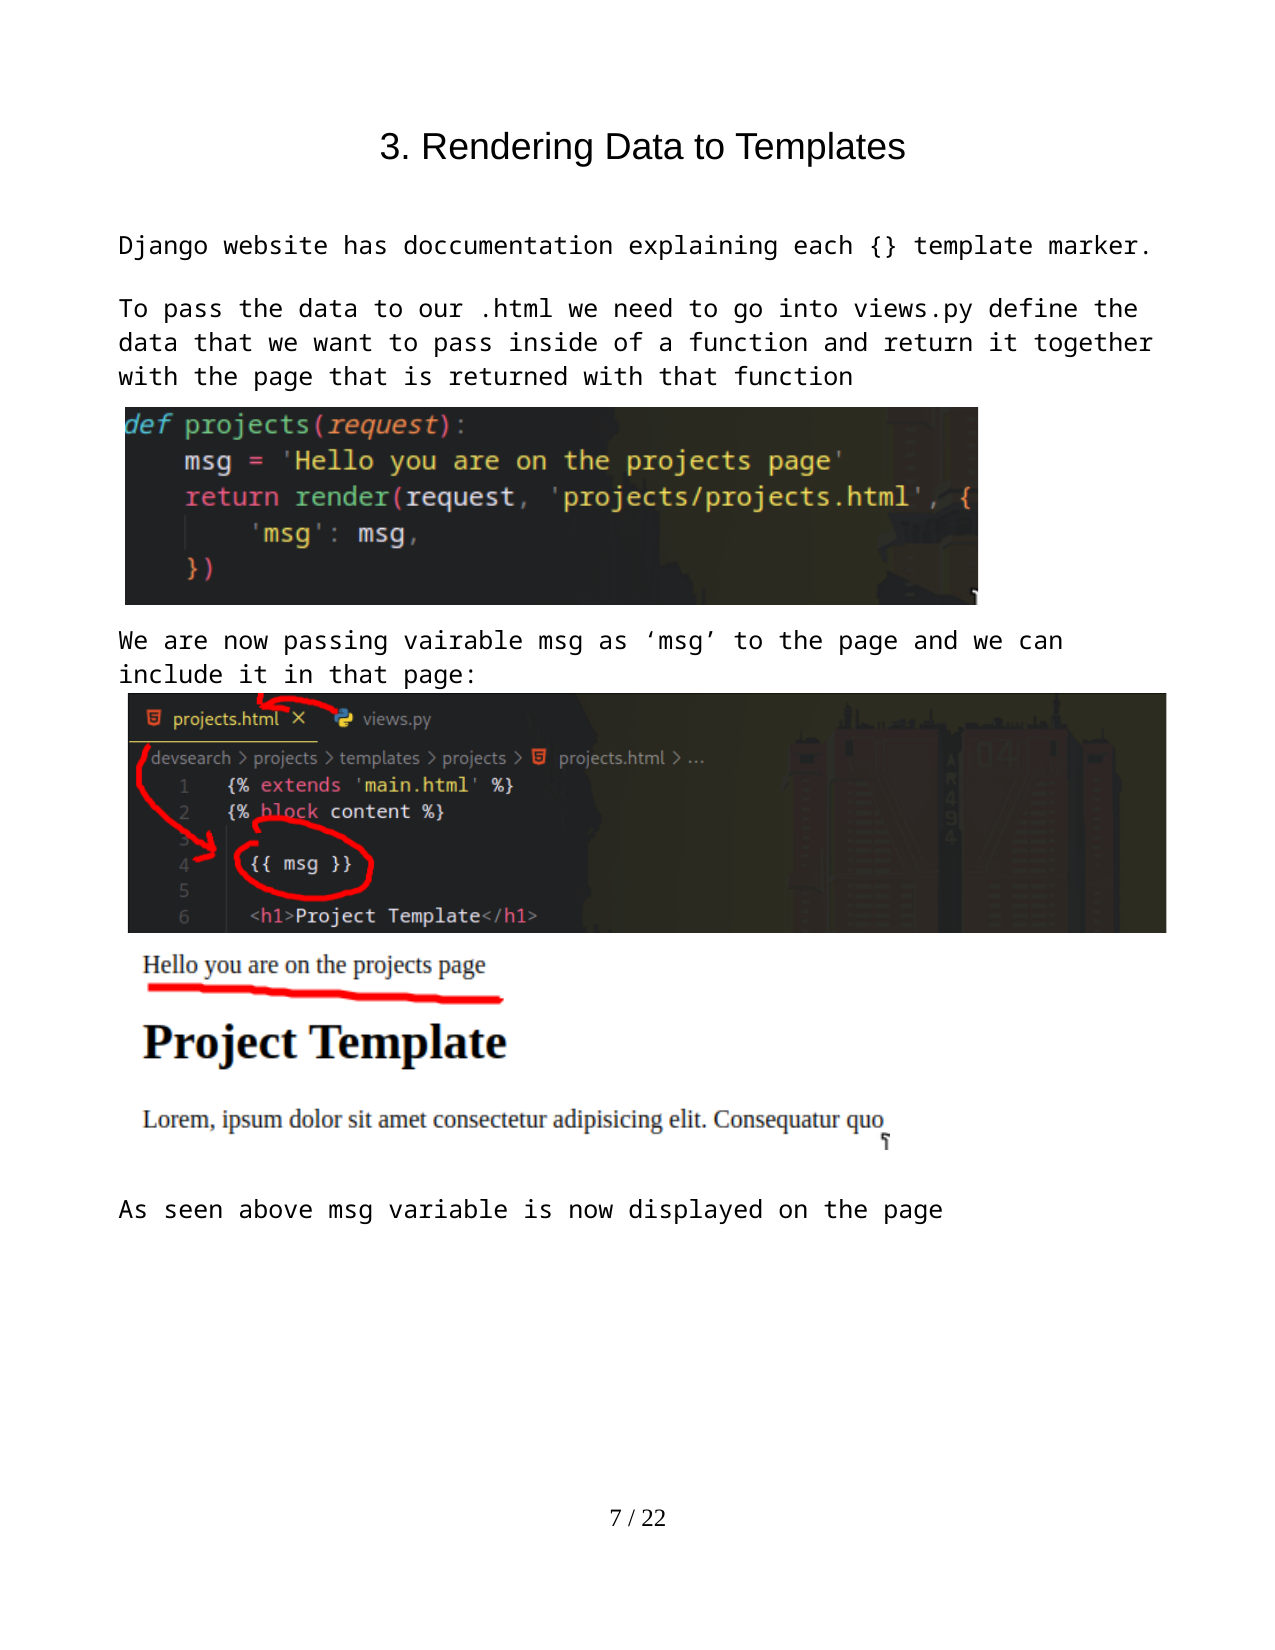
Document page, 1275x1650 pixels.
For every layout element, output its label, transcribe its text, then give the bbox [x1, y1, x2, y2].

text Django website has doccumentation explaining each {} template marker. [118, 228, 1157, 262]
text As seen above msg variable is now displayed on the page [118, 1191, 1157, 1225]
text To pass the data to our .html we need to go into views.py define the data that we want to pass inside of a function and return it together with the page that is returned with that function [118, 290, 1157, 393]
picture [135, 946, 890, 1150]
picture [127, 693, 1167, 933]
text We are now passing vairable msg as ‘msg’ to the page and we can include it in that page: [118, 623, 1157, 691]
picture [125, 407, 979, 605]
subtitle 3. Rendering Data to Templates [118, 124, 1157, 167]
